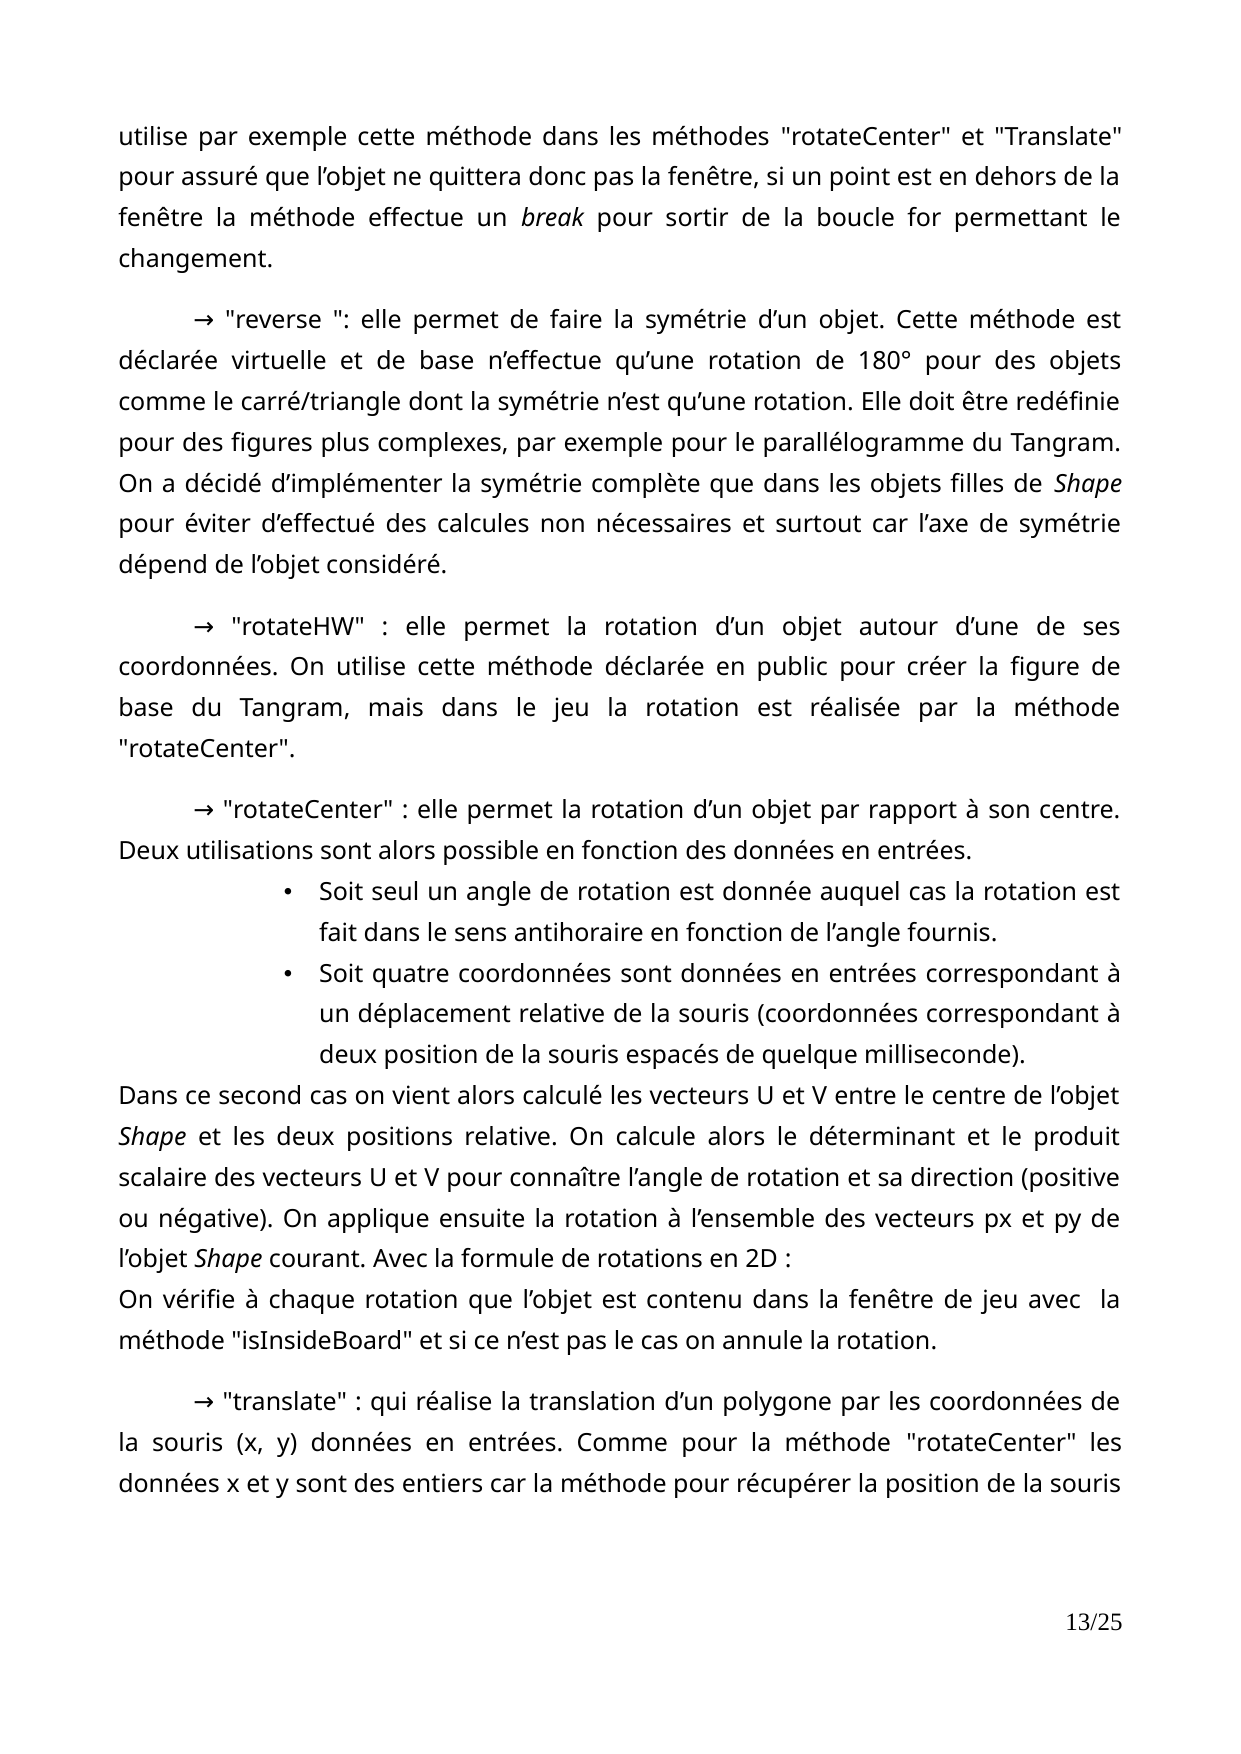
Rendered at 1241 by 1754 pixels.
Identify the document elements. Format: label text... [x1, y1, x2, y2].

text → "translate" : qui réalise la translation d’un polygone par les coordonnées de la souris (x, y) données en entrées. Comme pour la méthode "rotateCenter" les données x et y sont des entiers car la méthode pour récupérer la position de la souris [118, 1384, 1122, 1500]
text → "rotateHW" : elle permet la rotation d’un objet autour d’une de ses coordonnées. On utilise cette méthode déclarée en public pour créer la figure de base du Tangram, mais dans le jeu la rotation est réalisée par la méthode "rotateCenter". [118, 608, 1122, 765]
list Soit quatre coordonnées sont données en entrées correspondant à un déplacement relative de la souris (coordonnées correspondant à deux position de la souris espacés de quelque milliseconde). [283, 955, 1122, 1071]
text On vérifie à chaque rotation que l’objet est contenu dans la fenêtre de jeu avec la méthode "isInsideBoard" et si ce n’est pas le cas on annule la rotation. [118, 1282, 1122, 1357]
text → "rotateCenter" : elle permet la rotation d’un objet par rapport à son centre. Deux utilisations sont alors possible en fonction des données en entrées. [118, 792, 1122, 867]
text → "reverse ": elle permet de faire la symétrie d’un objet. Cette méthode est déclarée virtuelle et de base n’effectue qu’une rotation de 180° pour des objets comme le carré/triangle dont la symétrie n’est qu’une rotation. Elle doit être redéfinie pour des figures plus complexes, par exemple pour le parallélogramme du Tangram. On a décidé d’implémenter la symétrie complète que dans les objets filles de Shape pour éviter d’effectué des calcules non nécessaires et surtout car l’axe de symétrie dépend de l’objet considéré. [118, 302, 1122, 581]
text utilise par exemple cette méthode dans les méthodes "rotateCenter" et "Translate" pour assuré que l’objet ne quittera donc pas la fenêtre, si un point est en dehors de la fenêtre la méthode effectue un break pour sortir de la boucle for permettant le changement. [118, 118, 1122, 275]
list Dans ce second cas on vient alors calculé les vecteurs U et V entre le centre de l’objet Shape et les deux positions relative. On calcule alors le déterminant et le produit scalaire des vecteurs U et V pour connaître l’angle de rotation et sa direction (positive ou négative). On applique ensuite la rotation à l’ensemble des vecteurs px et py de l’objet Shape courant. Avec la formule de rotations en 2D : [118, 1078, 1122, 1275]
list Soit seul un angle de rotation est donnée auquel cas la rotation est fait dans le sens antihoraire en fonction de l’angle fournis. [283, 873, 1122, 948]
